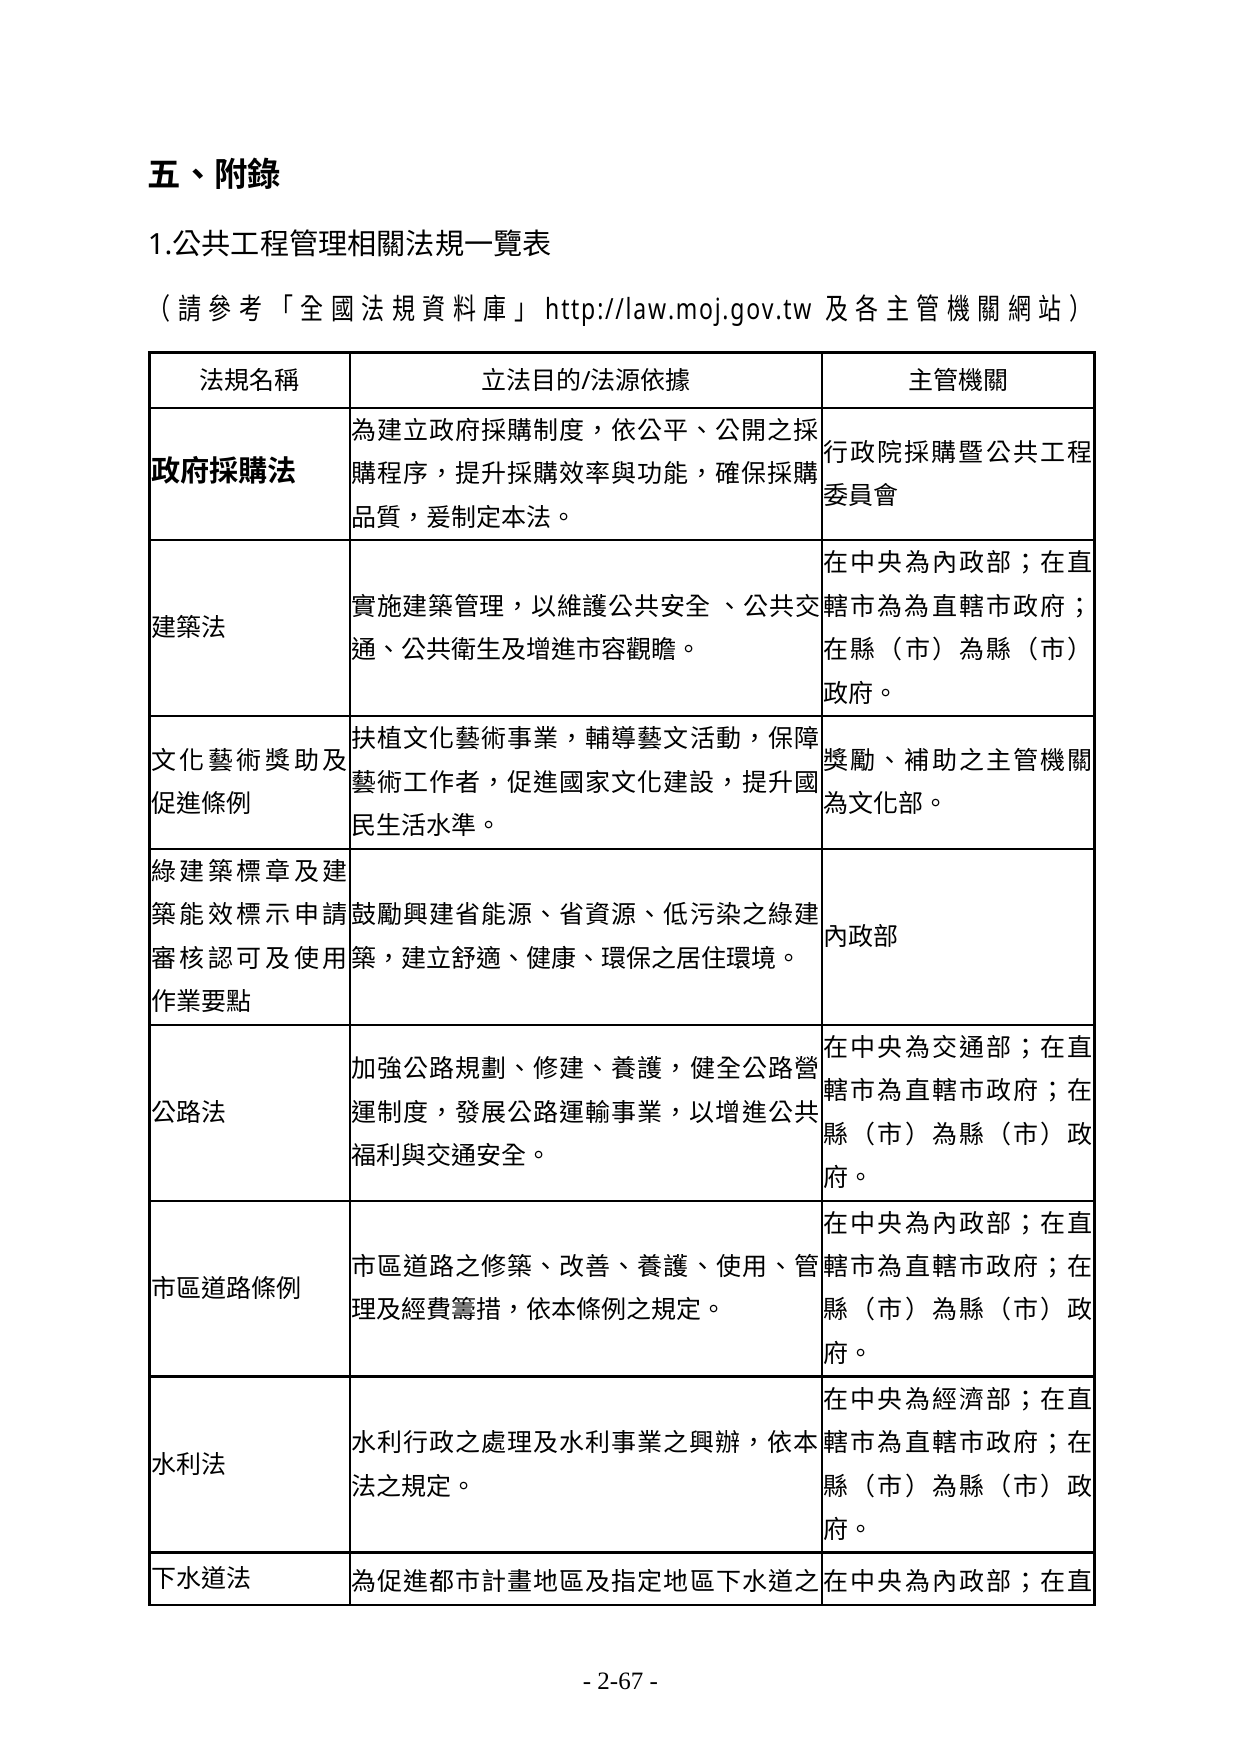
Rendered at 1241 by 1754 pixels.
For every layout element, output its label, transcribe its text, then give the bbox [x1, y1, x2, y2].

table_header 法規名稱 [151, 354, 349, 407]
table_cell 綠建築標章及建築能效標示申請審核認可及使用作業要點 [151, 850, 349, 1023]
text （請參考「全國法規資料庫」http://law.moj.gov.tw及各主管機關網站） [148, 286, 1092, 328]
table_cell 為促進都市計畫地區及指定地區下水道之 [351, 1554, 821, 1604]
table_cell 建築法 [151, 541, 349, 715]
table_cell 在中央為交通部；在直轄市為直轄市政府；在縣（市）為縣（市）政府。 [823, 1026, 1093, 1199]
table_cell 政府採購法 [151, 409, 349, 539]
table_header 主管機關 [823, 354, 1093, 407]
table_cell 扶植文化藝術事業，輔導藝文活動，保障藝術工作者，促進國家文化建設，提升國民生活水準。 [351, 717, 821, 848]
table_cell 鼓勵興建省能源、省資源、低污染之綠建築，建立舒適、健康、環保之居住環境。 [351, 850, 821, 1023]
table_cell 加強公路規劃、修建、養護，健全公路營運制度，發展公路運輸事業，以增進公共福利與交通安全。 [351, 1026, 821, 1199]
table_cell 行政院採購暨公共工程委員會 [823, 409, 1093, 539]
table_cell 下水道法 [151, 1554, 349, 1604]
table_cell 獎勵、補助之主管機關為文化部。 [823, 717, 1093, 848]
text 1.公共工程管理相關法規一覽表 [148, 220, 1092, 263]
table_cell 在中央為經濟部；在直轄市為直轄市政府；在縣（市）為縣（市）政府。 [823, 1378, 1093, 1551]
table_cell 為建立政府採購制度，依公平、公開之採購程序，提升採購效率與功能，確保採購品質，爰制定本法。 [351, 409, 821, 539]
table_cell 文化藝術獎助及促進條例 [151, 717, 349, 848]
table_cell 市區道路條例 [151, 1202, 349, 1375]
table_cell 實施建築管理，以維護公共安全 、公共交通、公共衛生及增進市容觀瞻。 [351, 541, 821, 715]
table_cell 內政部 [823, 850, 1093, 1023]
table_cell 公路法 [151, 1026, 349, 1199]
table_cell 在中央為內政部；在直 [823, 1554, 1093, 1604]
table_cell 在中央為內政部；在直轄市為直轄市政府；在縣（市）為縣（市）政府。 [823, 1202, 1093, 1375]
table_cell 水利法 [151, 1378, 349, 1551]
table_cell 市區道路之修築、改善、養護、使用、管理及經費籌措，依本條例之規定。 [351, 1202, 821, 1375]
table_cell 在中央為內政部；在直轄市為為直轄市政府；在縣（市）為縣（市）政府。 [823, 541, 1093, 715]
table_header 立法目的/法源依據 [351, 354, 821, 407]
table_cell 水利行政之處理及水利事業之興辦，依本法之規定。 [351, 1378, 821, 1551]
subtitle 附錄 [148, 148, 1092, 196]
